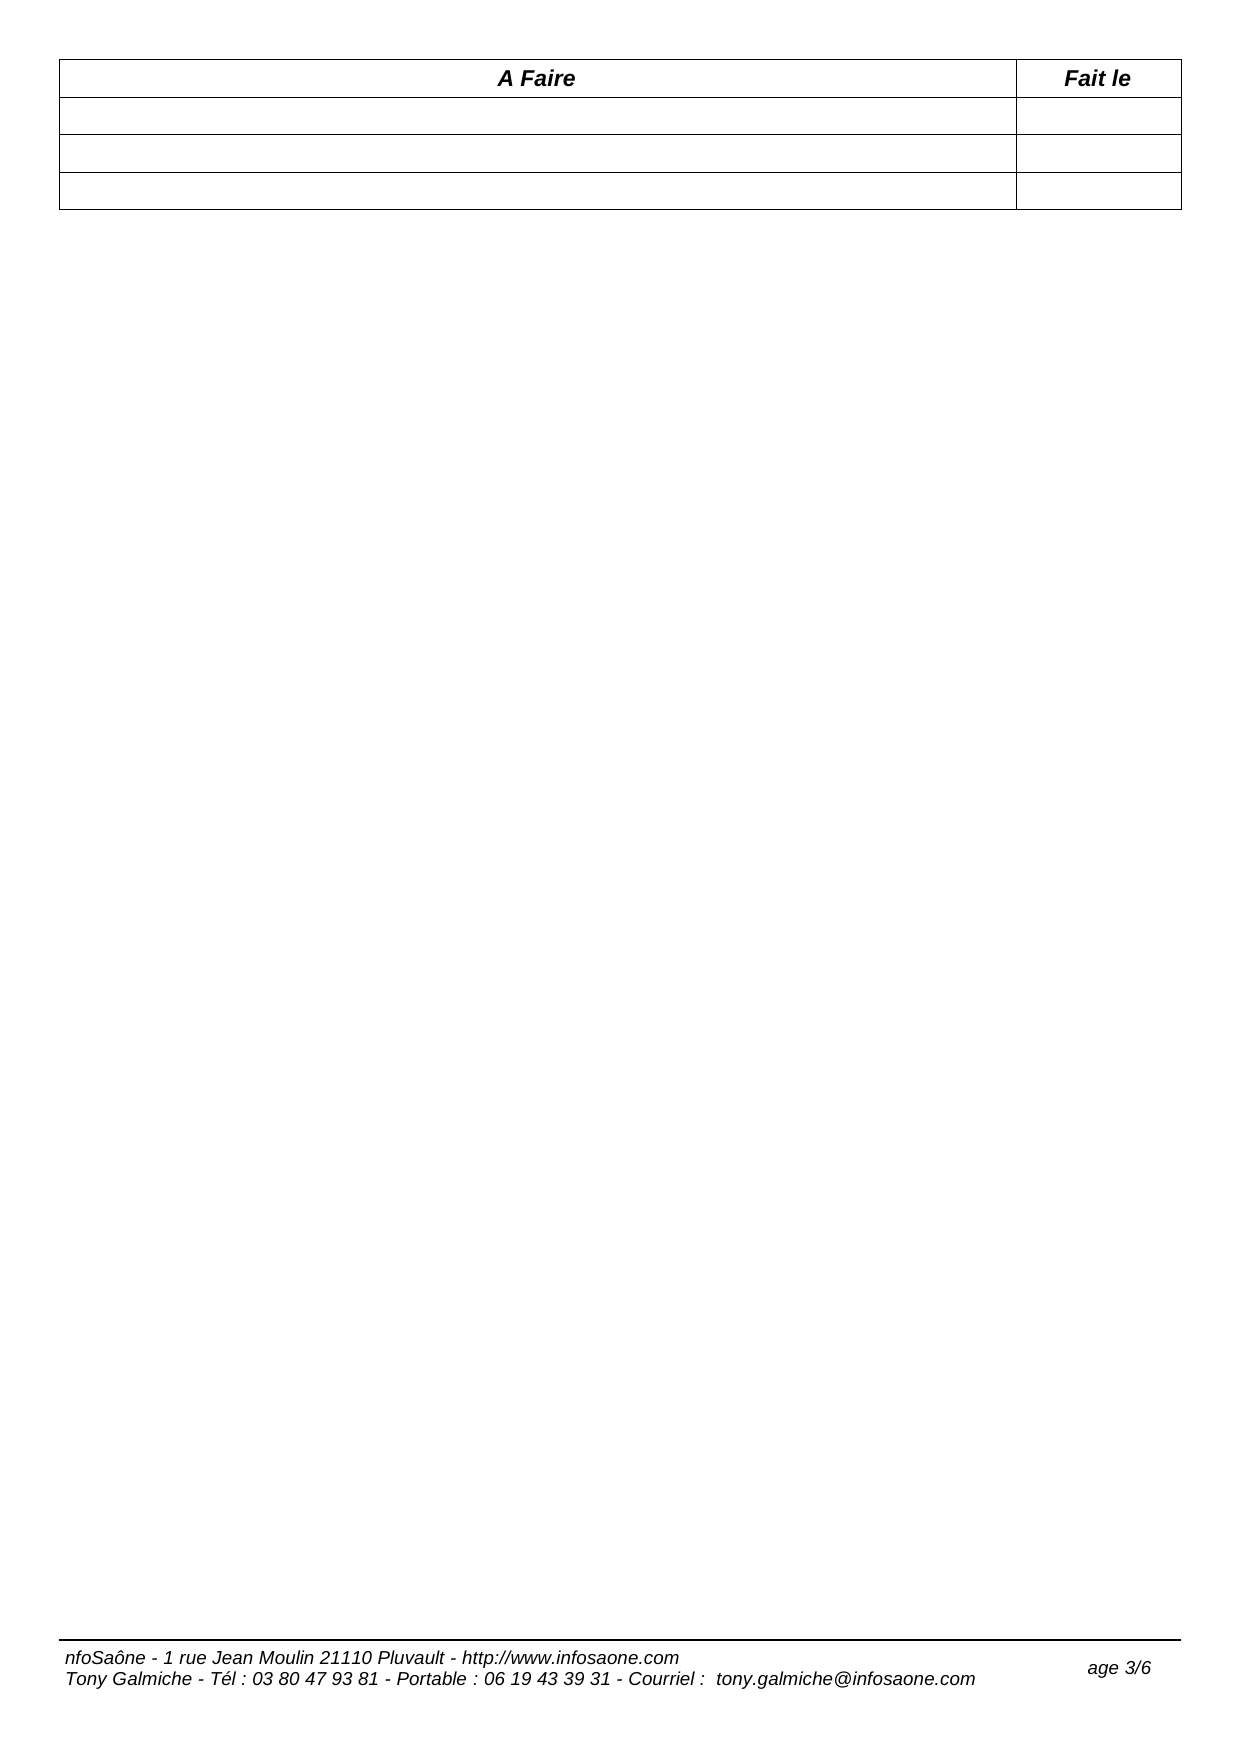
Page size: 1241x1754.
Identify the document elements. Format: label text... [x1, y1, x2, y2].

table_cell [60, 135, 1016, 172]
table_cell [60, 173, 1016, 209]
table_header A Faire [60, 60, 1016, 97]
table_cell [1017, 173, 1181, 209]
table_cell [1017, 98, 1181, 134]
table_header Fait le [1017, 60, 1181, 97]
table_cell [1017, 135, 1181, 172]
table_cell [60, 98, 1016, 134]
